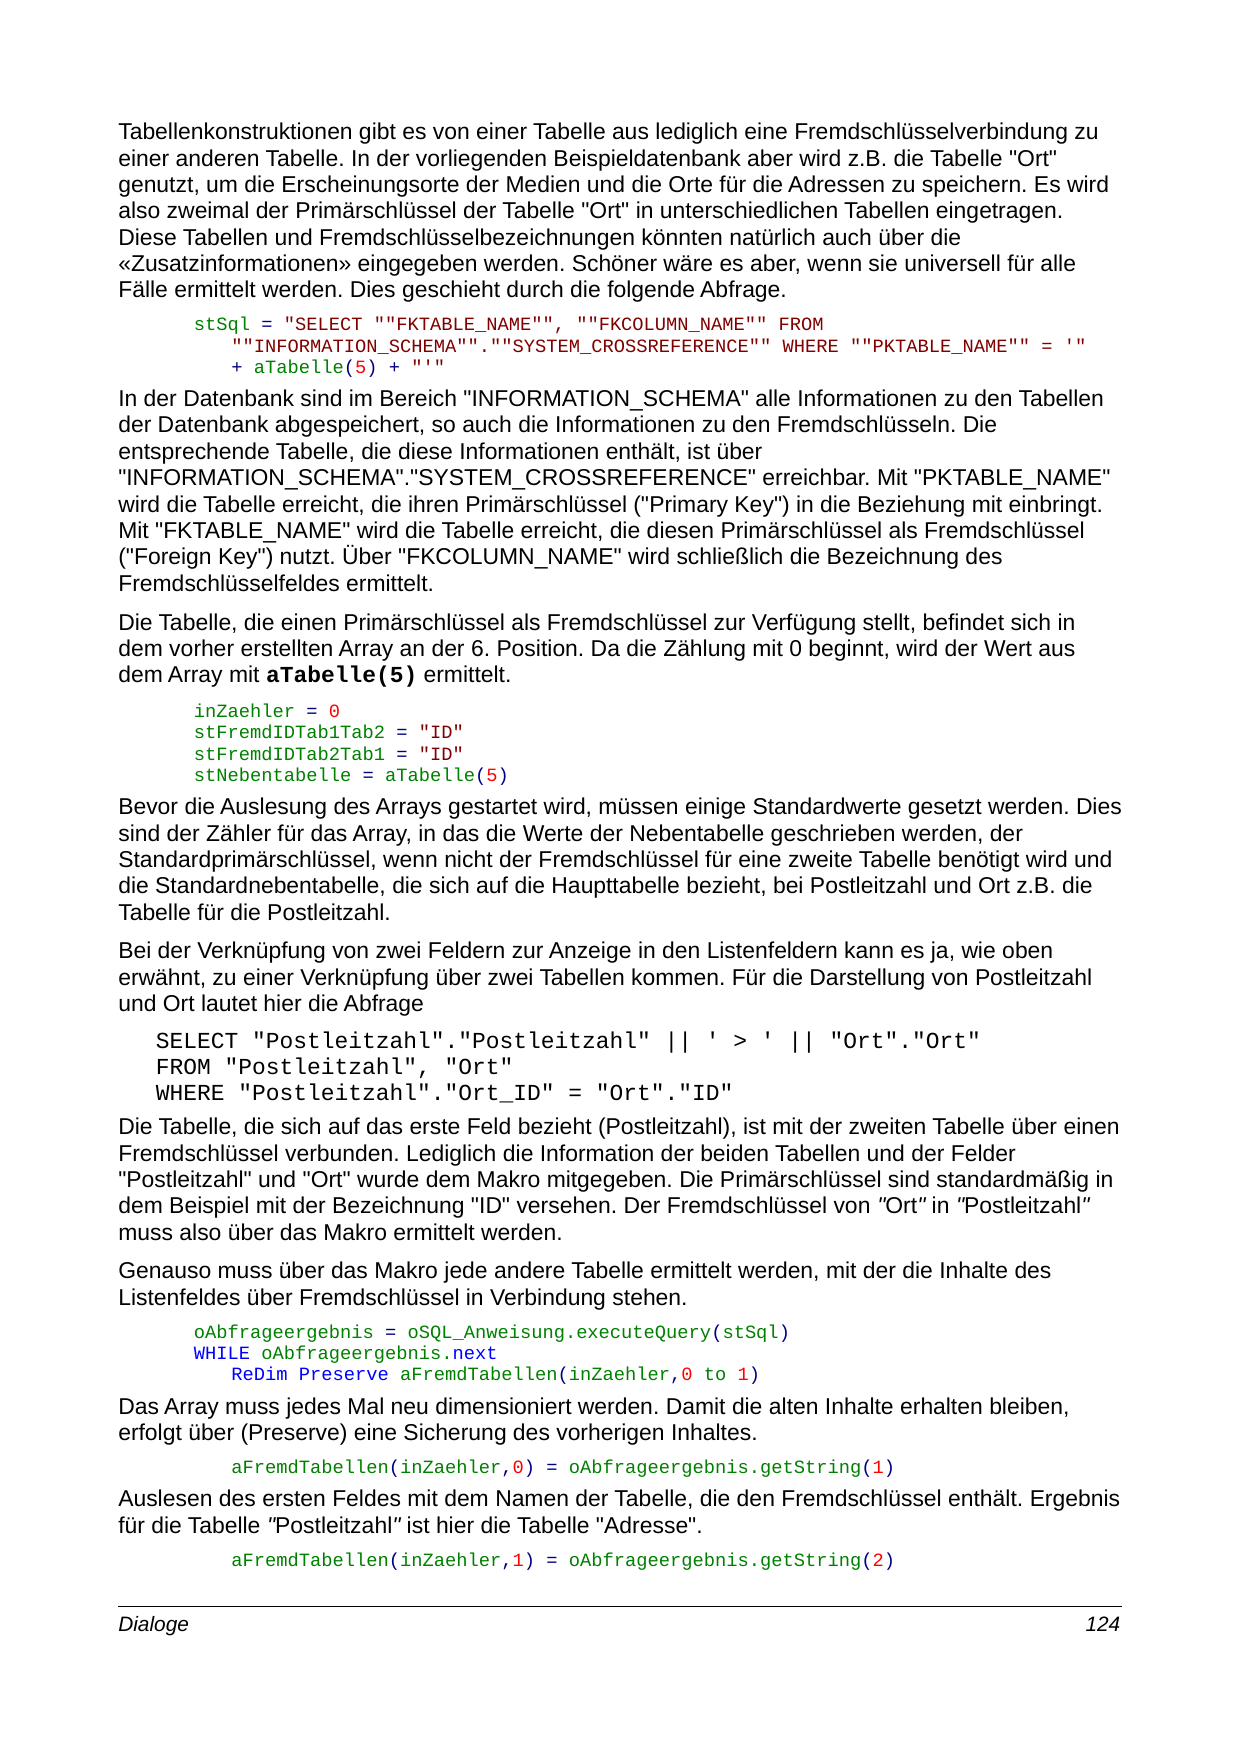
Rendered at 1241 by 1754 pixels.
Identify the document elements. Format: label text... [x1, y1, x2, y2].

text Genauso muss über das Makro jede andere Tabelle ermittelt werden, mit der die Inhalte des Listenfeldes über Fremdschlüssel in Verbindung stehen. [118, 1257, 1122, 1310]
text aFremdTabellen(inZaehler,0) = oAbfrageergebnis.getString(1) [156, 1458, 1122, 1479]
text In der Datenbank sind im Bereich "INFORMATION_SCHEMA" alle Informationen zu den Tabellen der Datenbank abgespeichert, so auch die Informationen zu den Fremdschlüsseln. Die entsprechende Tabelle, die diese Informationen enthält, ist über "INFORMATION_SCHEMA"."SYSTEM_CROSSREFERENCE" erreichbar. Mit "PKTABLE_NAME" wird die Tabelle erreicht, die ihren Primärschlüssel ("Primary Key") in die Beziehung mit einbringt. Mit "FKTABLE_NAME" wird die Tabelle erreicht, die diesen Primärschlüssel als Fremdschlüssel ("Foreign Key") nutzt. Über "FKCOLUMN_NAME" wird schließlich die Bezeichnung des Fremdschlüsselfeldes ermittelt. [118, 385, 1122, 596]
text stFremdIDTab1Tab2 = "ID" [156, 723, 1122, 744]
text inZaehler = 0 [156, 702, 1122, 723]
text WHILE oAbfrageergebnis.next [156, 1344, 1122, 1365]
text ReDim Preserve aFremdTabellen(inZaehler,0 to 1) [156, 1365, 1122, 1386]
text stNebentabelle = aTabelle(5) [156, 766, 1122, 787]
text Bei der Verknüpfung von zwei Feldern zur Anzeige in den Listenfeldern kann es ja, wie oben erwähnt, zu einer Verknüpfung über zwei Tabellen kommen. Für die Darstellung von Postleitzahl und Ort lautet hier die Abfrage [118, 937, 1122, 1017]
text Auslesen des ersten Feldes mit dem Namen der Tabelle, die den Fremdschlüssel enthält. Ergebnis für die Tabelle "Postleitzahl" ist hier die Tabelle "Adresse". [118, 1485, 1122, 1538]
text Die Tabelle, die einen Primärschlüssel als Fremdschlüssel zur Verfügung stellt, befindet sich in dem vorher erstellten Array an der 6. Position. Da die Zählung mit 0 beginnt, wird der Wert aus dem Array mit aTabelle(5) ermittelt. [118, 608, 1122, 689]
text SELECT "Postleitzahl"."Postleitzahl" || ' > ' || "Ort"."Ort" [156, 1029, 1122, 1055]
text Tabellenkonstruktionen gibt es von einer Tabelle aus lediglich eine Fremdschlüsselverbindung zu einer anderen Tabelle. In der vorliegenden Beispieldatenbank aber wird z.B. die Tabelle "Ort" genutzt, um die Erscheinungsorte der Medien und die Orte für die Adressen zu speichern. Es wird also zweimal der Primärschlüssel der Tabelle "Ort" in unterschiedlichen Tabellen eingetragen. Diese Tabellen und Fremdschlüsselbezeichnungen könnten natürlich auch über die «Zusatzinformationen» eingegeben werden. Schöner wäre es aber, wenn sie universell für alle Fälle ermittelt werden. Dies geschieht durch die folgende Abfrage. [118, 118, 1122, 303]
text WHERE "Postleitzahl"."Ort_ID" = "Ort"."ID" [156, 1081, 1122, 1107]
text stFremdIDTab2Tab1 = "ID" [156, 744, 1122, 766]
text FROM "Postleitzahl", "Ort" [156, 1055, 1122, 1081]
text oAbfrageergebnis = oSQL_Anweisung.executeQuery(stSql) [156, 1323, 1122, 1344]
text Das Array muss jedes Mal neu dimensioniert werden. Damit die alten Inhalte erhalten bleiben, erfolgt über (Preserve) eine Sicherung des vorherigen Inhaltes. [118, 1393, 1122, 1445]
text Die Tabelle, die sich auf das erste Feld bezieht (Postleitzahl), ist mit der zweiten Tabelle über einen Fremdschlüssel verbunden. Lediglich die Information der beiden Tabellen und der Felder "Postleitzahl" und "Ort" wurde dem Makro mitgegeben. Die Primärschlüssel sind standardmäßig in dem Beispiel mit der Bezeichnung "ID" versehen. Der Fremdschlüssel von "Ort" in "Postleitzahl" muss also über das Makro ermittelt werden. [118, 1113, 1122, 1245]
text stSql = "SELECT ""FKTABLE_NAME"", ""FKCOLUMN_NAME"" FROM ""INFORMATION_SCHEMA"".""SYSTEM_CROSSREFERENCE"" WHERE ""PKTABLE_NAME"" = '" + aTabelle(5) + "'" [156, 315, 1122, 379]
text Bevor die Auslesung des Arrays gestartet wird, müssen einige Standardwerte gesetzt werden. Dies sind der Zähler für das Array, in das die Werte der Nebentabelle geschrieben werden, der Standardprimärschlüssel, wenn nicht der Fremdschlüssel für eine zweite Tabelle benötigt wird und die Standardnebentabelle, die sich auf die Haupttabelle bezieht, bei Postleitzahl und Ort z.B. die Tabelle für die Postleitzahl. [118, 793, 1122, 925]
text aFremdTabellen(inZaehler,1) = oAbfrageergebnis.getString(2) [156, 1551, 1122, 1572]
